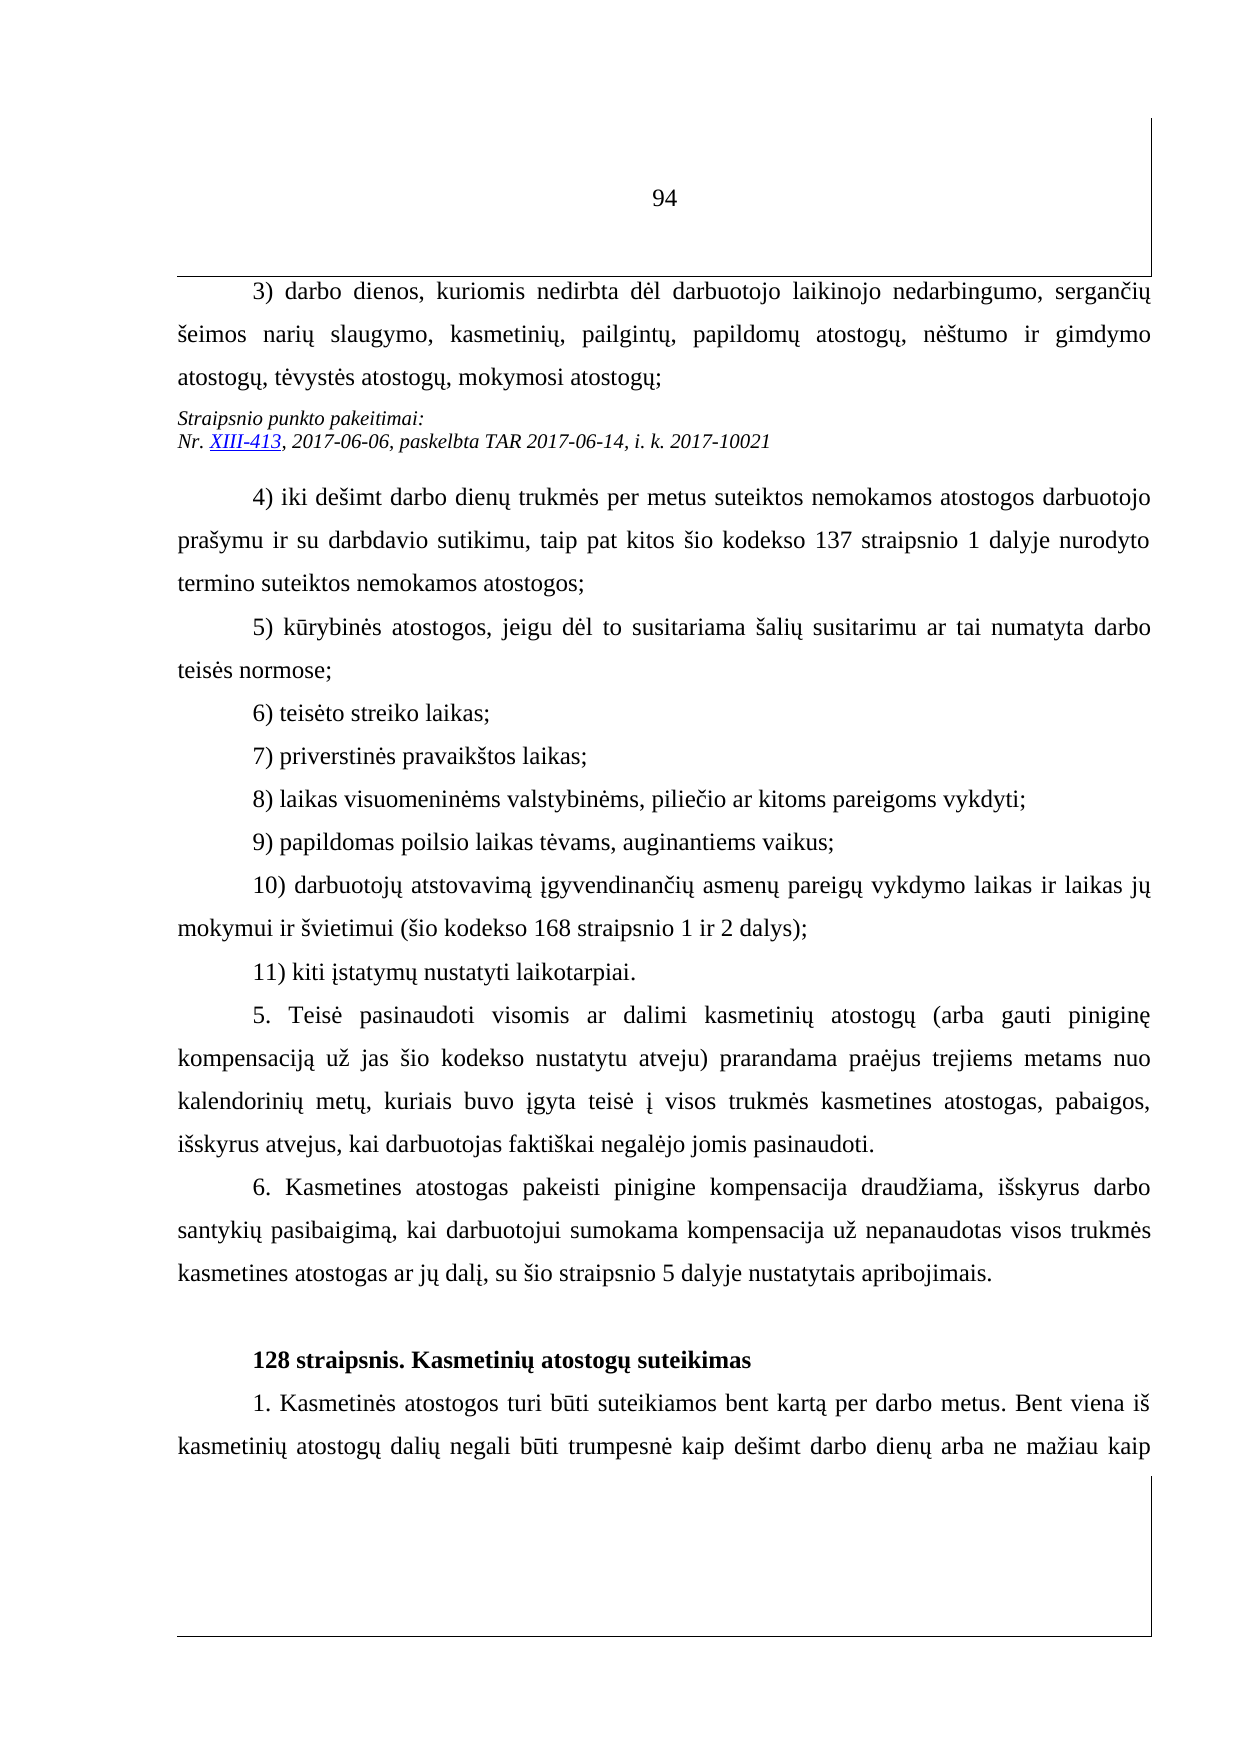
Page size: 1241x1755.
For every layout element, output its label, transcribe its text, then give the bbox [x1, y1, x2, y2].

text 7) priverstinės pravaikštos laikas; [177, 741, 1152, 770]
text 1. Kasmetinės atostogos turi būti suteikiamos bent kartą per darbo metus. Bent viena iš kasmetinių atostogų dalių negali būti trumpesnė kaip dešimt darbo dienų arba ne mažiau kaip [177, 1388, 1152, 1460]
text 5. Teisė pasinaudoti visomis ar dalimi kasmetinių atostogų (arba gauti piniginę kompensaciją už jas šio kodekso nustatytu atveju) prarandama praėjus trejiems metams nuo kalendorinių metų, kuriais buvo įgyta teisė į visos trukmės kasmetines atostogas, pabaigos, išskyrus atvejus, kai darbuotojas faktiškai negalėjo jomis pasinaudoti. [177, 1000, 1152, 1158]
text 4) iki dešimt darbo dienų trukmės per metus suteiktos nemokamos atostogos darbuotojo prašymu ir su darbdavio sutikimu, taip pat kitos šio kodekso 137 straipsnio 1 dalyje nurodyto termino suteiktos nemokamos atostogos; [177, 482, 1152, 597]
text 3) darbo dienos, kuriomis nedirbta dėl darbuotojo laikinojo nedarbingumo, sergančių šeimos narių slaugymo, kasmetinių, pailgintų, papildomų atostogų, nėštumo ir gimdymo atostogų, tėvystės atostogų, mokymosi atostogų; [177, 276, 1152, 391]
text 5) kūrybinės atostogos, jeigu dėl to susitariama šalių susitarimu ar tai numatyta darbo teisės normose; [177, 612, 1152, 683]
subtitle 128 straipsnis. Kasmetinių atostogų suteikimas [177, 1345, 1152, 1373]
text 8) laikas visuomeninėms valstybinėms, piliečio ar kitoms pareigoms vykdyti; [177, 784, 1152, 813]
text Nr. XIII-413, 2017-06-06, paskelbta TAR 2017-06-14, i. k. 2017-10021 [177, 429, 1152, 453]
text 11) kiti įstatymų nustatyti laikotarpiai. [177, 957, 1152, 985]
text 9) papildomas poilsio laikas tėvams, auginantiems vaikus; [177, 827, 1152, 856]
text 10) darbuotojų atstovavimą įgyvendinančių asmenų pareigų vykdymo laikas ir laikas jų mokymui ir švietimui (šio kodekso 168 straipsnio 1 ir 2 dalys); [177, 870, 1152, 942]
text Straipsnio punkto pakeitimai: [177, 405, 1152, 429]
text 6) teisėto streiko laikas; [177, 698, 1152, 727]
text 6. Kasmetines atostogas pakeisti pinigine kompensacija draudžiama, išskyrus darbo santykių pasibaigimą, kai darbuotojui sumokama kompensacija už nepanaudotas visos trukmės kasmetines atostogas ar jų dalį, su šio straipsnio 5 dalyje nustatytais apribojimais. [177, 1172, 1152, 1287]
